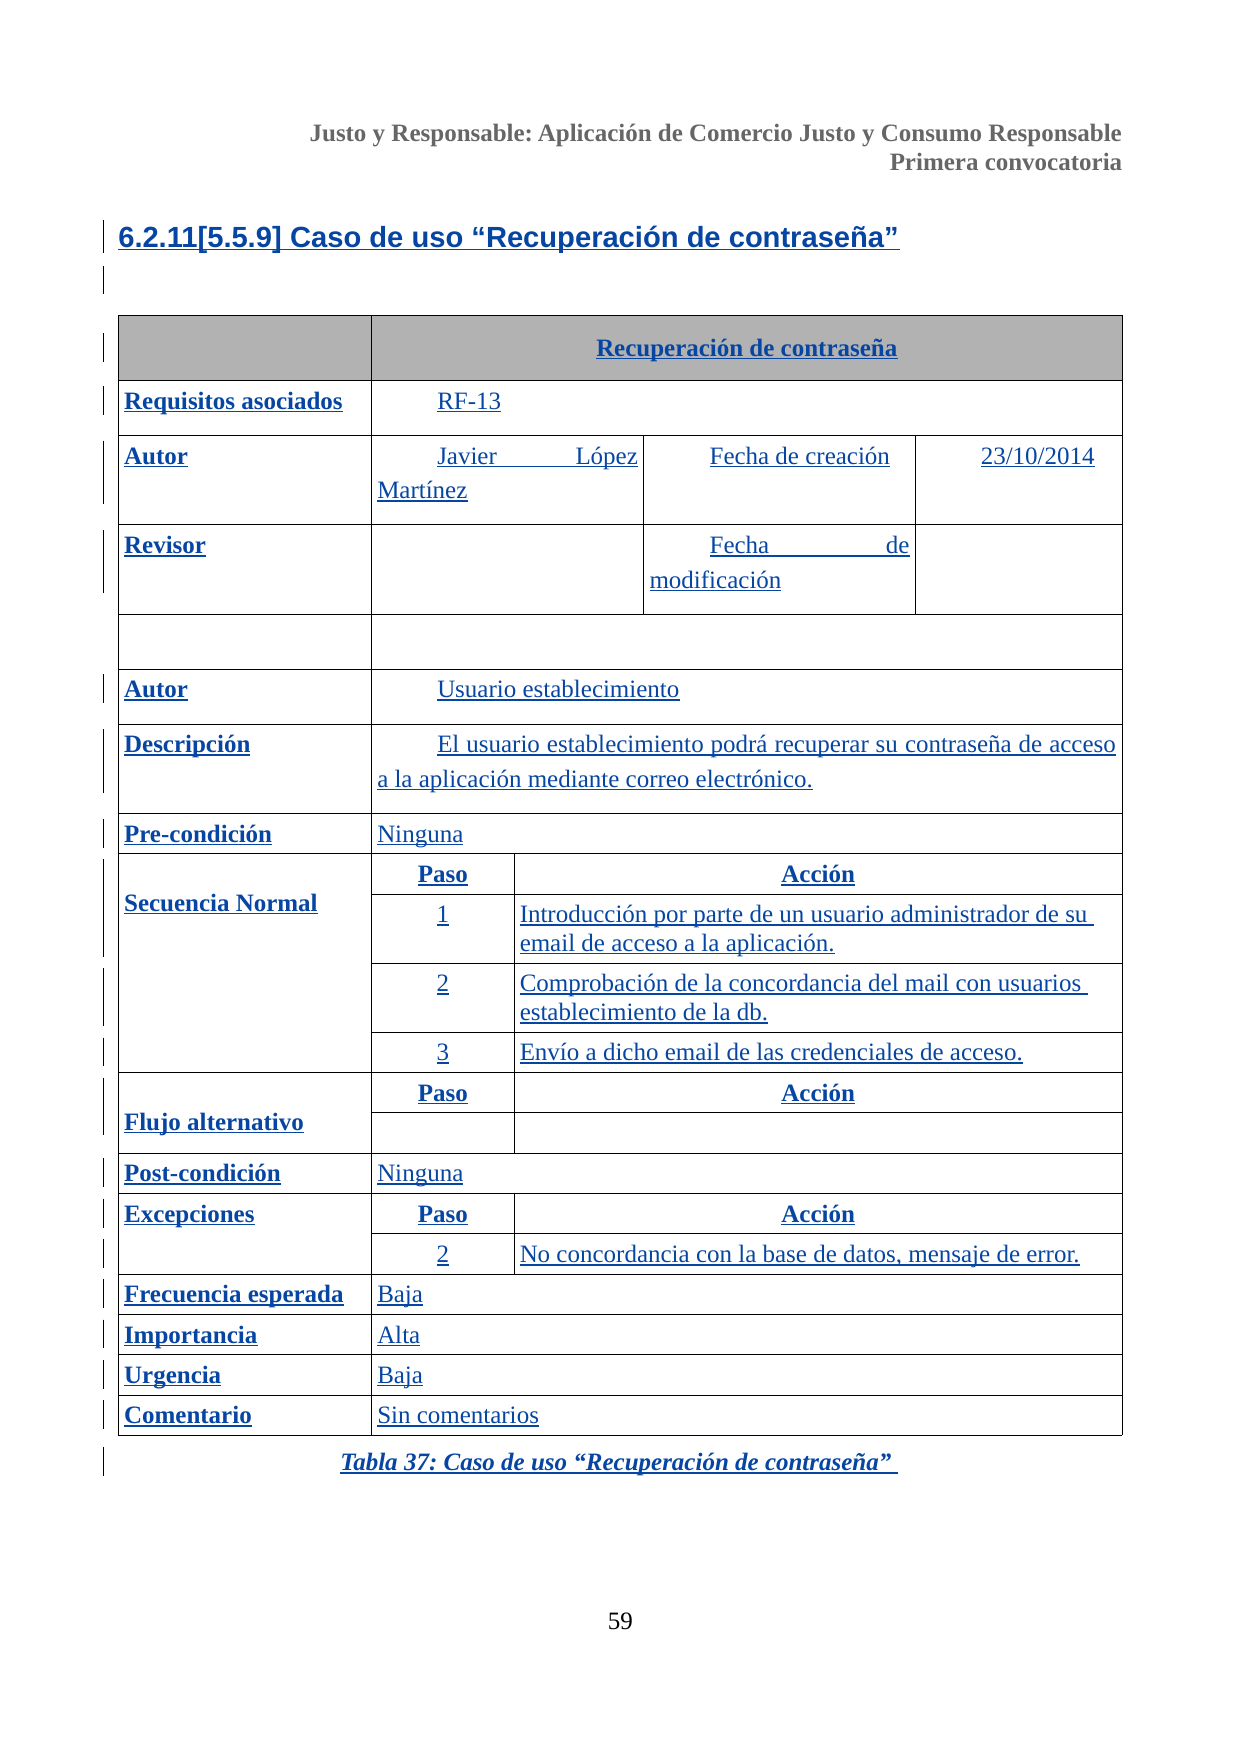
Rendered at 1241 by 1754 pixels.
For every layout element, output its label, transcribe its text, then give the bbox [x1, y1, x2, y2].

table_cell Ninguna [372, 1154, 1122, 1193]
table_cell Paso [372, 1194, 514, 1233]
table_cell [916, 525, 1122, 614]
table_cell RF-13 [372, 381, 1122, 435]
table_cell Fecha de creación [644, 436, 915, 524]
table_cell El usuario establecimiento podrá recuperar su contraseña de acceso a la aplicación mediante correo electrónico. [372, 725, 1122, 813]
table_cell Requisitos asociados [119, 381, 371, 435]
table_header [119, 316, 371, 380]
table_cell Sin comentarios [372, 1396, 1122, 1435]
table_cell [372, 615, 1122, 669]
table_cell Paso [372, 854, 514, 893]
table_cell Descripción [119, 725, 371, 813]
table_cell 23/10/2014 [916, 436, 1122, 524]
table_cell Post-condición [119, 1154, 371, 1193]
table_cell Secuencia Normal [119, 854, 371, 1072]
subtitle Caso de uso “Recuperación de contraseña” [118, 220, 1122, 253]
table_cell Baja [372, 1275, 1122, 1314]
table_cell Autor [119, 670, 371, 723]
table_cell [372, 1113, 514, 1153]
table_cell Flujo alternativo [119, 1073, 371, 1153]
table_cell Comentario [119, 1396, 371, 1435]
table_cell Fecha de modificación [644, 525, 915, 614]
table_cell Urgencia [119, 1355, 371, 1394]
table_cell 3 [372, 1033, 514, 1072]
table_cell Javier López Martínez [372, 436, 643, 524]
table_cell Baja [372, 1355, 1122, 1394]
table_cell Pre-condición [119, 814, 371, 853]
table_cell Usuario establecimiento [372, 670, 1122, 723]
table_cell Excepciones [119, 1194, 371, 1273]
table_cell Acción [515, 1194, 1122, 1233]
table_cell Comprobación de la concordancia del mail con usuarios establecimiento de la db. [515, 964, 1122, 1032]
table_cell Introducción por parte de un usuario administrador de su email de acceso a la aplicación. [515, 895, 1122, 963]
table_cell 1 [372, 895, 514, 963]
table_cell 2 [372, 964, 514, 1032]
table_cell Importancia [119, 1315, 371, 1354]
table_header Recuperación de contraseña [372, 316, 1122, 380]
table_cell Autor [119, 436, 371, 524]
table_cell Envío a dicho email de las credenciales de acceso. [515, 1033, 1122, 1072]
table_cell Acción [515, 1073, 1122, 1112]
table_cell [372, 525, 643, 614]
table_cell Ninguna [372, 814, 1122, 853]
table_cell Acción [515, 854, 1122, 893]
table_cell [119, 615, 371, 669]
text Tabla 37: Caso de uso “Recuperación de contraseña” [118, 1447, 1122, 1476]
table_cell 2 [372, 1234, 514, 1273]
table_cell Frecuencia esperada [119, 1275, 371, 1314]
table_cell Revisor [119, 525, 371, 614]
table_cell Paso [372, 1073, 514, 1112]
table_cell No concordancia con la base de datos, mensaje de error. [515, 1234, 1122, 1273]
table_cell [515, 1113, 1122, 1153]
table_cell Alta [372, 1315, 1122, 1354]
